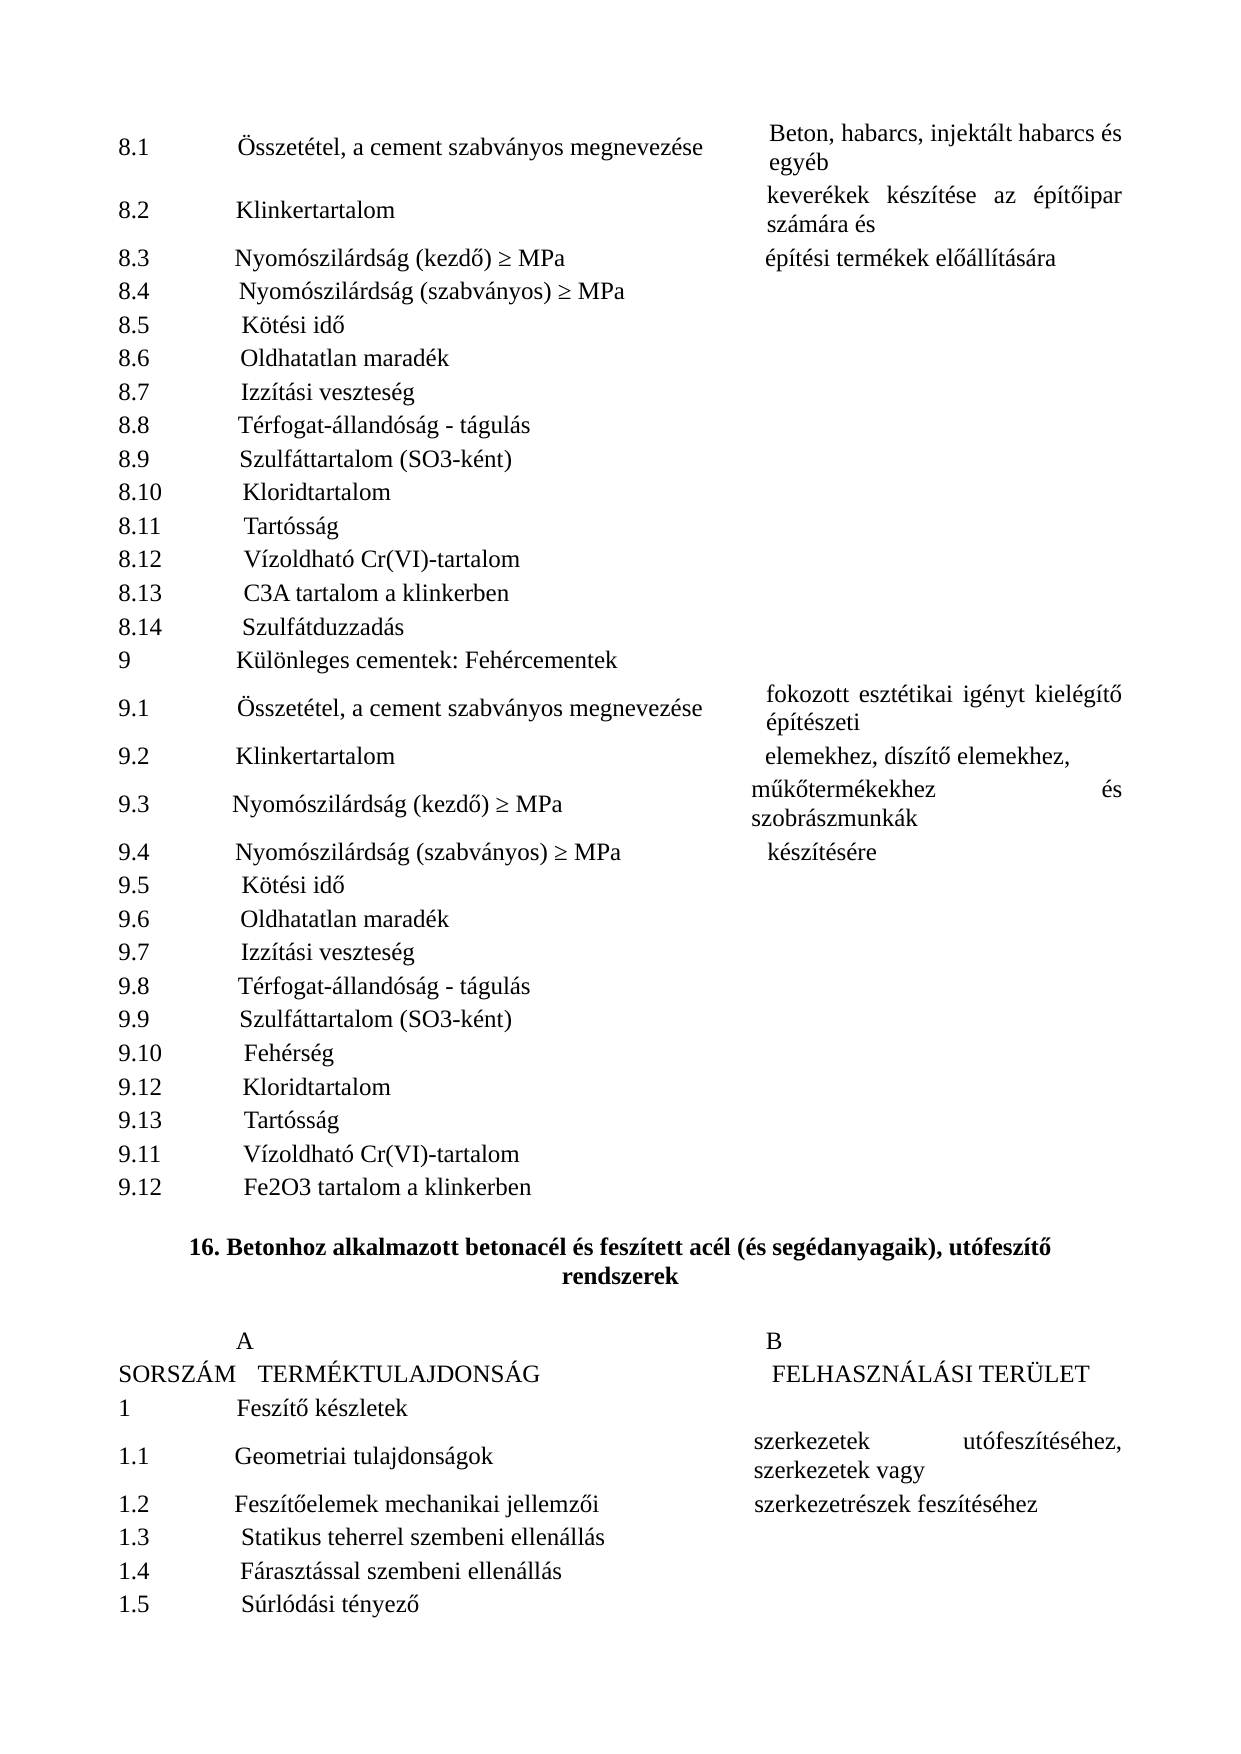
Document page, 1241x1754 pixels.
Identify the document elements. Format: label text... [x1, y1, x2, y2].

table_header 9.13 [118, 1105, 244, 1134]
table_header 9.5 [118, 870, 241, 899]
table_header Fárasztással szembeni ellenállás [240, 1556, 780, 1584]
table_header Feszítőelemek mechanikai jellemzői [234, 1489, 754, 1517]
table_header [778, 1589, 1122, 1618]
table_header 9 [118, 645, 236, 674]
table_header 1.1 [118, 1426, 234, 1484]
table_header [785, 478, 1122, 506]
table_header Vízoldható Cr(VI)-tartalom [243, 545, 781, 573]
table_header Statikus teherrel szembeni ellenállás [241, 1522, 778, 1551]
table_header Klinkertartalom [235, 741, 765, 770]
table_header 9.11 [118, 1139, 243, 1167]
table_header 8.11 [118, 511, 243, 540]
table_header 1.4 [118, 1556, 240, 1584]
table_header Szulfáttartalom (SO3-ként) [239, 444, 784, 473]
table_header Izzítási veszteség [241, 938, 778, 966]
table_header 9.12 [118, 1172, 243, 1201]
table_header 1.2 [118, 1489, 234, 1517]
table_header Klinkertartalom [236, 180, 767, 238]
table_header Feszítő készletek [236, 1393, 1122, 1422]
table_header Szulfáttartalom (SO3-ként) [239, 1005, 784, 1033]
table_header 9.12 [118, 1072, 242, 1100]
table_header A [236, 1326, 766, 1354]
table_header 8.7 [118, 377, 241, 406]
table_header Nyomószilárdság (szabványos) ≥ MPa [235, 837, 767, 866]
table_header Izzítási veszteség [241, 377, 778, 406]
table_header 9.10 [118, 1038, 244, 1067]
table_header Nyomószilárdság (kezdő) ≥ MPa [234, 243, 765, 271]
table_header [778, 377, 1122, 406]
table_header keverékek készítése az építőipar számára és [767, 180, 1122, 238]
table_header [780, 904, 1122, 933]
table_header [118, 1326, 236, 1354]
table_header 8.4 [118, 276, 238, 305]
table_header Tartósság [244, 1105, 779, 1134]
table_header Nyomószilárdság (kezdő) ≥ MPa [232, 775, 751, 832]
table_header [779, 1038, 1122, 1067]
table_header 9.8 [118, 971, 238, 1000]
table_header [778, 938, 1122, 966]
table_header Kloridtartalom [242, 1072, 785, 1100]
table_header Oldhatatlan maradék [240, 904, 780, 933]
table_header Összetétel, a cement szabványos megnevezése [238, 118, 769, 176]
table_header fokozott esztétikai igényt kielégítő építészeti [766, 679, 1122, 736]
table_header szerkezetek utófeszítéséhez, szerkezetek vagy [754, 1426, 1122, 1484]
table_header Tartósság [243, 511, 779, 540]
table_header 8.2 [118, 180, 236, 238]
table_header elemekhez, díszítő elemekhez, [765, 741, 1122, 770]
table_header Nyomószilárdság (szabványos) ≥ MPa [239, 276, 786, 305]
table_header [790, 410, 1122, 439]
table_header 9.7 [118, 938, 241, 966]
table_header SORSZÁM [118, 1359, 257, 1388]
table_header műkőtermékekhez és szobrászmunkák [751, 775, 1122, 832]
table_header [785, 1072, 1122, 1100]
table_header Beton, habarcs, injektált habarcs és egyéb [769, 118, 1122, 176]
table_header [784, 1005, 1122, 1033]
table_header Fehérség [244, 1038, 779, 1067]
table_header [775, 870, 1122, 899]
table_header 8.3 [118, 243, 234, 271]
table_header Kloridtartalom [242, 478, 785, 506]
table_header [786, 276, 1122, 305]
table_header [780, 578, 1122, 607]
table_header készítésére [767, 837, 1122, 866]
table_header [780, 343, 1122, 372]
table_header 9.2 [118, 741, 235, 770]
table_header [779, 1105, 1122, 1134]
table_header Szulfátduzzadás [242, 612, 787, 640]
table_header C3A tartalom a klinkerben [243, 578, 780, 607]
table_header 8.1 [118, 118, 237, 176]
table_header 8.13 [118, 578, 243, 607]
table_header 8.8 [118, 410, 238, 439]
table_header 8.9 [118, 444, 239, 473]
table_header szerkezetrészek feszítéséhez [754, 1489, 1122, 1517]
table_header 8.14 [118, 612, 242, 640]
table_header Térfogat-állandóság - tágulás [238, 971, 789, 1000]
table_header Kötési idő [241, 310, 775, 338]
table_header Oldhatatlan maradék [240, 343, 780, 372]
table_header [775, 310, 1122, 338]
text 16. Betonhoz alkalmazott betonacél és feszített acél (és segédanyagaik), utófeszítő rendszerek [134, 1232, 1106, 1290]
table_header [780, 1556, 1122, 1584]
table_header Súrlódási tényező [241, 1589, 778, 1618]
table_header 8.10 [118, 478, 242, 506]
table_header 9.3 [118, 775, 232, 832]
table_header [787, 612, 1122, 640]
table_header 9.6 [118, 904, 240, 933]
table_header FELHASZNÁLÁSI TERÜLET [772, 1359, 1122, 1388]
table_header Kötési idő [241, 870, 775, 899]
table_header [778, 1522, 1122, 1551]
table_header 9.9 [118, 1005, 239, 1033]
table_header [790, 971, 1122, 1000]
table_header 1 [118, 1393, 236, 1422]
table_header [784, 444, 1122, 473]
table_header TERMÉKTULAJDONSÁG [257, 1359, 772, 1388]
table_header Geometriai tulajdonságok [234, 1426, 753, 1484]
table_header 9.4 [118, 837, 235, 866]
table_header [781, 545, 1122, 573]
table_header Vízoldható Cr(VI)-tartalom [243, 1139, 781, 1167]
table_header [780, 1172, 1122, 1201]
table_header Fe2O3 tartalom a klinkerben [243, 1172, 780, 1201]
table_header építési termékek előállítására [765, 243, 1122, 271]
table_header 9.1 [118, 679, 237, 736]
table_header Térfogat-állandóság - tágulás [238, 410, 789, 439]
table_header 8.6 [118, 343, 240, 372]
table_header 1.5 [118, 1589, 241, 1618]
table_header B [766, 1326, 1122, 1354]
table_header 8.12 [118, 545, 243, 573]
table_header Összetétel, a cement szabványos megnevezése [237, 679, 766, 736]
table_header [781, 1139, 1122, 1167]
table_header 1.3 [118, 1522, 241, 1551]
table_header [779, 511, 1122, 540]
table_header Különleges cementek: Fehércementek [236, 645, 1122, 674]
table_header 8.5 [118, 310, 241, 338]
